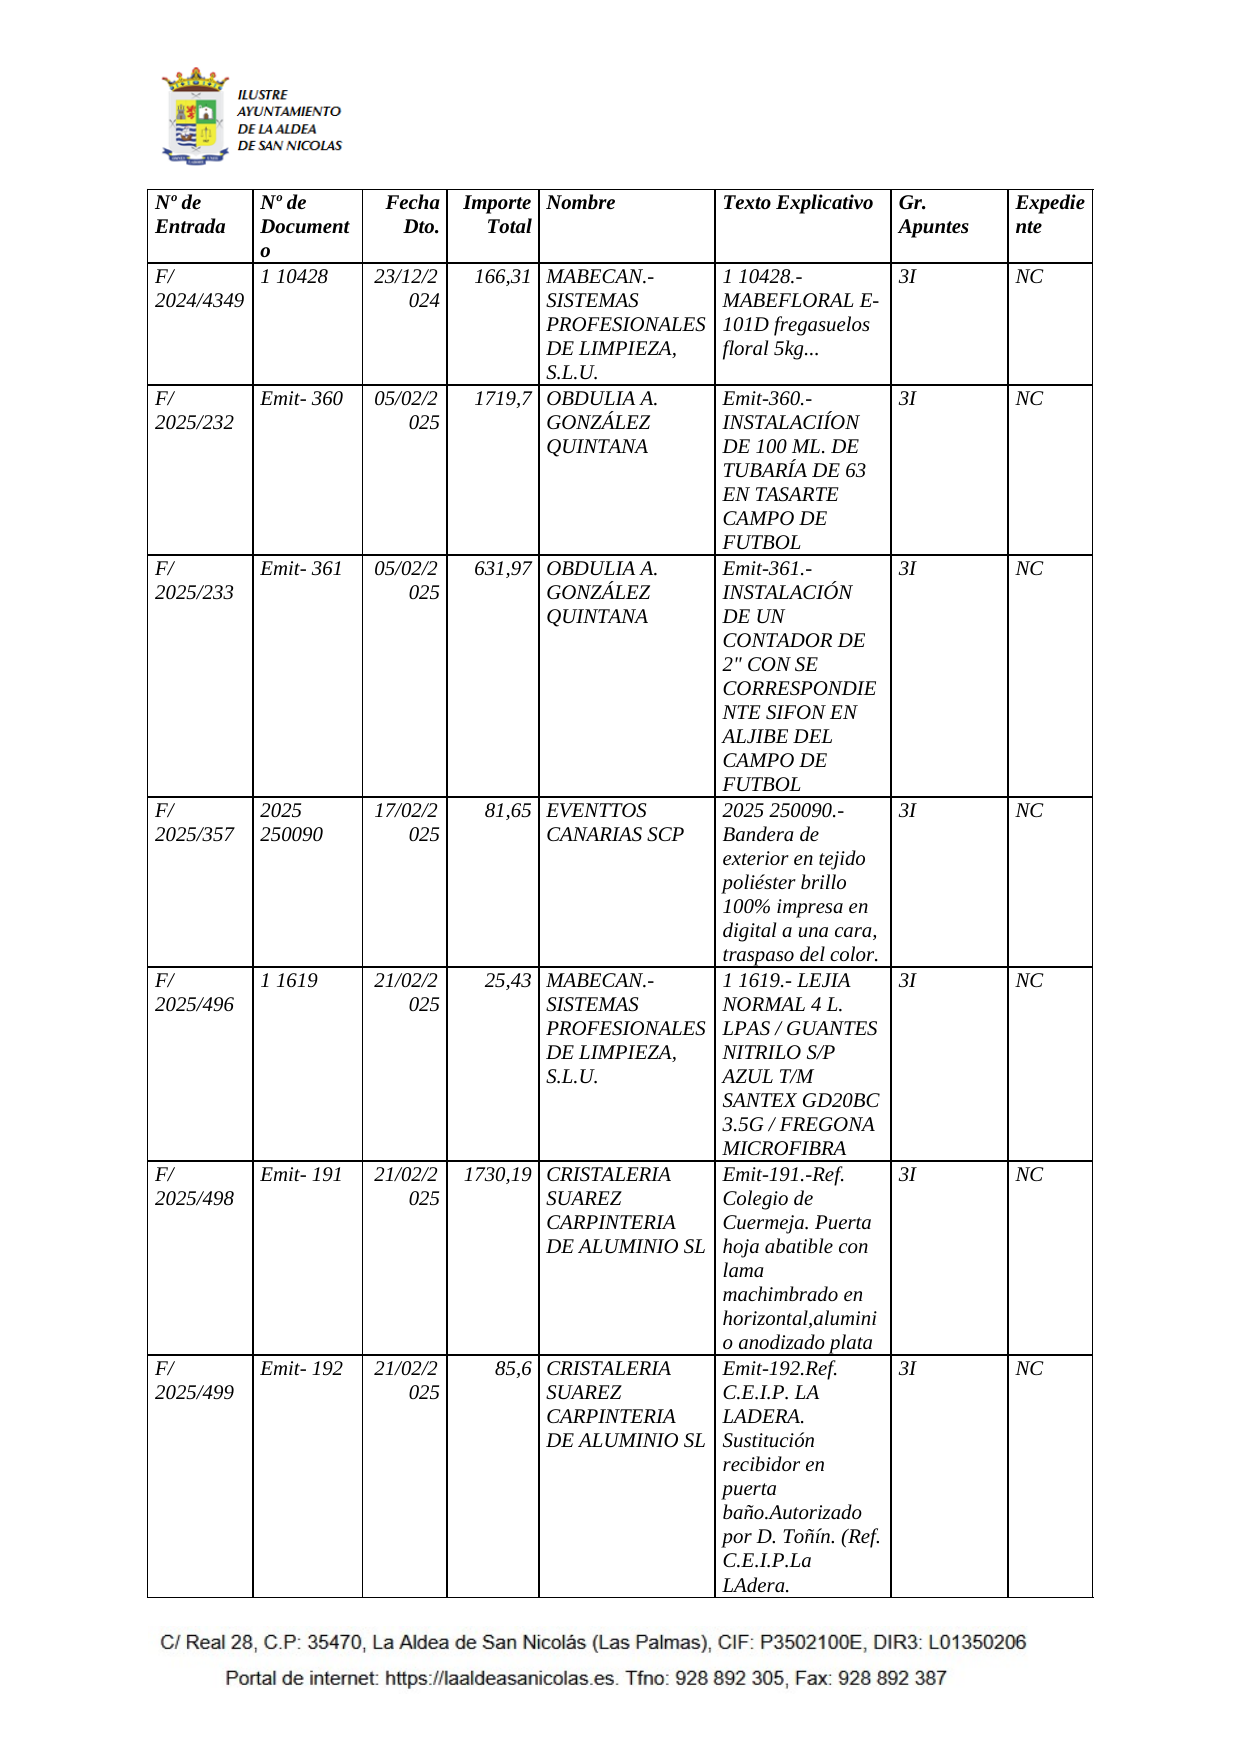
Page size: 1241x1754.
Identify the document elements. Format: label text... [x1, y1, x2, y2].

table_cell 3I [892, 1356, 1007, 1597]
table_header Gr. Apuntes [892, 190, 1007, 262]
table_cell Emit-360.-INSTALACIÍON DE 100 ML. DE TUBARÍA DE 63 EN TASARTE CAMPO DE FUTBOL [716, 386, 890, 554]
table_cell 3I [892, 556, 1007, 796]
table_cell CRISTALERIA SUAREZ CARPINTERIA DE ALUMINIO SL [540, 1356, 714, 1597]
table_cell F/2025/233 [148, 556, 252, 796]
table_cell 81,65 [448, 798, 538, 966]
table_cell 1719,7 [448, 386, 538, 554]
table_cell 166,31 [448, 264, 538, 384]
table_cell NC [1009, 386, 1092, 554]
picture [148, 1626, 1034, 1694]
table_cell 85,6 [448, 1356, 538, 1597]
table_cell 05/02/2025 [363, 556, 446, 796]
table_header Nombre [540, 190, 714, 262]
table_cell 3I [892, 968, 1007, 1160]
table_header Nº de Entrada [148, 190, 252, 262]
table_cell F/2024/4349 [148, 264, 252, 384]
table_cell 21/02/2025 [363, 1162, 446, 1354]
table_cell Emit-192.Ref. C.E.I.P. LA LADERA. Sustitución recibidor en puerta baño.Autorizado por D. Toñín. (Ref. C.E.I.P.La LAdera. [716, 1356, 890, 1597]
table_cell MABECAN.-SISTEMAS PROFESIONALES DE LIMPIEZA, S.L.U. [540, 264, 714, 384]
table_cell NC [1009, 968, 1092, 1160]
table_cell 05/02/2025 [363, 386, 446, 554]
table_cell CRISTALERIA SUAREZ CARPINTERIA DE ALUMINIO SL [540, 1162, 714, 1354]
table_cell 1 1619.- LEJIA NORMAL 4 L. LPAS / GUANTES NITRILO S/P AZUL T/M SANTEX GD20BC 3.5G / FREGONA MICROFIBRA [716, 968, 890, 1160]
table_cell 23/12/2024 [363, 264, 446, 384]
table_cell 3I [892, 798, 1007, 966]
table_cell F/2025/496 [148, 968, 252, 1160]
table_cell 631,97 [448, 556, 538, 796]
table_header Nº de Documento [254, 190, 362, 262]
table_cell 17/02/2025 [363, 798, 446, 966]
table_cell 21/02/2025 [363, 1356, 446, 1597]
table_cell 3I [892, 386, 1007, 554]
table_cell OBDULIA A. GONZÁLEZ QUINTANA [540, 556, 714, 796]
table_cell OBDULIA A. GONZÁLEZ QUINTANA [540, 386, 714, 554]
table_cell 1 10428 [254, 264, 362, 384]
table_cell Emit- 360 [254, 386, 362, 554]
table_cell Emit- 192 [254, 1356, 362, 1597]
table_cell NC [1009, 556, 1092, 796]
table_cell 1 1619 [254, 968, 362, 1160]
table_cell Emit-191.-Ref. Colegio de Cuermeja. Puerta hoja abatible con lama machimbrado en horizontal,aluminio anodizado plata [716, 1162, 890, 1354]
picture [148, 59, 358, 173]
table_header Importe Total [448, 190, 538, 262]
table_cell 2025 250090.- Bandera de exterior en tejido poliéster brillo 100% impresa en digital a una cara, traspaso del color. [716, 798, 890, 966]
table_cell NC [1009, 1356, 1092, 1597]
table_cell 25,43 [448, 968, 538, 1160]
table_cell 2025 250090 [254, 798, 362, 966]
table_cell 3I [892, 264, 1007, 384]
table_cell 1730,19 [448, 1162, 538, 1354]
table_header Texto Explicativo [716, 190, 890, 262]
table_cell F/2025/498 [148, 1162, 252, 1354]
table_cell Emit-361.-INSTALACIÓN DE UN CONTADOR DE 2" CON SE CORRESPONDIENTE SIFON EN ALJIBE DEL CAMPO DE FUTBOL [716, 556, 890, 796]
table_cell F/2025/232 [148, 386, 252, 554]
table_cell 21/02/2025 [363, 968, 446, 1160]
table_cell NC [1009, 1162, 1092, 1354]
table_cell F/2025/357 [148, 798, 252, 966]
table_cell NC [1009, 264, 1092, 384]
table_header Expediente [1009, 190, 1092, 262]
table_cell 3I [892, 1162, 1007, 1354]
table_cell EVENTTOS CANARIAS SCP [540, 798, 714, 966]
table_cell F/2025/499 [148, 1356, 252, 1597]
table_cell Emit- 191 [254, 1162, 362, 1354]
table_cell NC [1009, 798, 1092, 966]
table_cell Emit- 361 [254, 556, 362, 796]
table_header Fecha Dto. [363, 190, 446, 262]
table_cell 1 10428.- MABEFLORAL E-101D fregasuelos floral 5kg... [716, 264, 890, 384]
table_cell MABECAN.-SISTEMAS PROFESIONALES DE LIMPIEZA, S.L.U. [540, 968, 714, 1160]
